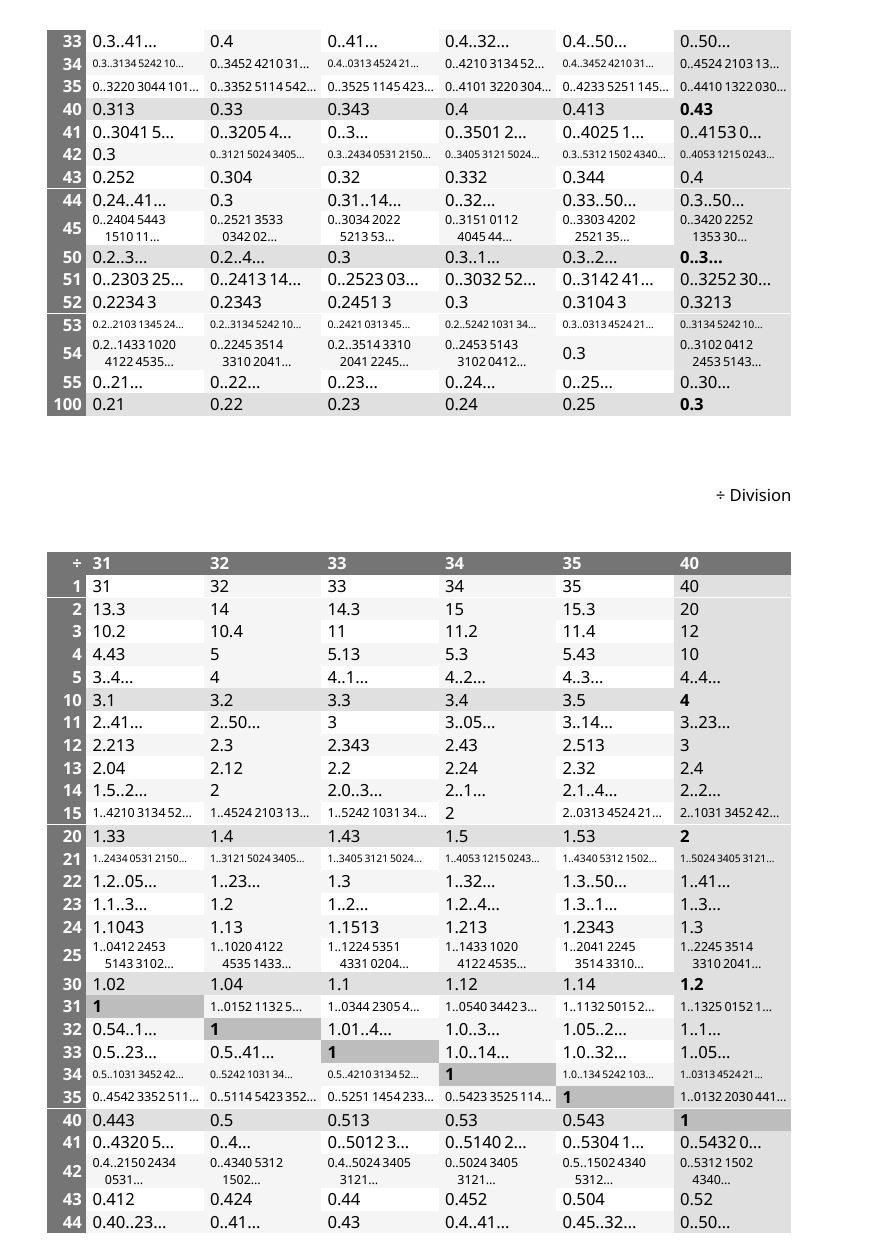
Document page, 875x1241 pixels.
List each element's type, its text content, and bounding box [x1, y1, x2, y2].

table_cell 0.3 [321, 245, 439, 268]
table_cell 0..2413 14… [204, 268, 321, 291]
table_cell 2 [204, 779, 321, 802]
table_cell 40 [674, 575, 791, 597]
table_cell 0.5..1031 3452 42… [86, 1063, 204, 1086]
table_cell 1.53 [556, 825, 674, 847]
table_cell 0.52 [674, 1188, 791, 1211]
table_cell 0..3501 2… [439, 120, 556, 143]
table_cell 0..5304 1… [556, 1131, 674, 1154]
table_cell 1..32… [439, 870, 556, 893]
table_cell 0.3..2… [556, 245, 674, 268]
table_cell 0..24… [439, 370, 556, 393]
table_cell 1.4 [204, 825, 321, 847]
table_cell 0.3213 [674, 291, 791, 313]
table_cell 10.4 [204, 620, 321, 643]
table_cell 0.343 [321, 98, 439, 120]
table_cell 0.424 [204, 1188, 321, 1211]
table_cell 0.4..2150 2434 0531… [86, 1154, 204, 1188]
table_cell 0..3121 5024 3405… [204, 143, 321, 166]
table_cell 1..0540 3442 3… [439, 995, 556, 1018]
table_cell 51 [47, 268, 86, 291]
table_cell 2..50… [204, 711, 321, 734]
table_cell 1..4053 1215 0243… [439, 847, 556, 870]
table_cell 0..5423 3525 114… [439, 1086, 556, 1108]
table_cell 0..3420 2252 1353 30… [674, 211, 791, 245]
table_cell 0.513 [321, 1109, 439, 1131]
table_cell 1..0412 2453 5143 3102… [86, 938, 204, 972]
table_cell 1..0344 2305 4… [321, 995, 439, 1018]
table_cell 1..0132 2030 441… [674, 1086, 791, 1108]
table_cell 1.13 [204, 915, 321, 938]
table_cell 0..4… [204, 1131, 321, 1154]
table_cell 0.3 [439, 291, 556, 313]
table_cell 2.43 [439, 734, 556, 756]
table_cell 1.14 [556, 972, 674, 995]
table_cell 1.0..14… [439, 1040, 556, 1063]
table_cell 2 [674, 825, 791, 847]
table_cell 25 [47, 938, 86, 972]
table_cell 0.4..41… [439, 1211, 556, 1233]
table_cell 2..2… [674, 779, 791, 802]
table_cell 0.33 [204, 98, 321, 120]
table_cell 0..2523 03… [321, 268, 439, 291]
table_cell 1..4210 3134 52… [86, 802, 204, 824]
table_cell 2..1031 3452 42… [674, 802, 791, 824]
table_cell 20 [674, 598, 791, 620]
table_cell 2.12 [204, 756, 321, 779]
table_cell 0..5024 3405 3121… [439, 1154, 556, 1188]
table_cell 4..3… [556, 666, 674, 688]
table_cell 40 [47, 1109, 86, 1131]
table_cell 0..3034 2022 5213 53… [321, 211, 439, 245]
table_cell 0.2451 3 [321, 291, 439, 313]
table_cell 0..4542 3352 511… [86, 1086, 204, 1108]
table_cell 1..0152 1132 5… [204, 995, 321, 1018]
table_cell 0.304 [204, 166, 321, 188]
table_cell 0.543 [556, 1109, 674, 1131]
table_cell 0..4233 5251 145… [556, 75, 674, 98]
table_cell 100 [47, 393, 86, 416]
table_cell 35 [556, 575, 674, 597]
table_header 31 [86, 552, 204, 575]
table_cell 0.2..5242 1031 34… [439, 314, 556, 336]
table_cell 1.3..50… [556, 870, 674, 893]
table_header 33 [321, 552, 439, 575]
table_cell 43 [47, 1188, 86, 1211]
table_cell 0..41… [321, 30, 439, 52]
table_cell 0.412 [86, 1188, 204, 1211]
table_cell 1..1132 5015 2… [556, 995, 674, 1018]
table_cell 20 [47, 825, 86, 847]
table_cell 43 [47, 166, 86, 188]
table_cell 0.22 [204, 393, 321, 416]
table_cell 0.5..41… [204, 1040, 321, 1063]
table_cell 0.3..0313 4524 21… [556, 314, 674, 336]
table_cell 0..4210 3134 52… [439, 52, 556, 75]
table_cell 0..25… [556, 370, 674, 393]
table_cell 0.54..1… [86, 1018, 204, 1040]
table_cell 1.1..3… [86, 893, 204, 915]
table_cell 0..3… [674, 245, 791, 268]
table_cell 1..3… [674, 893, 791, 915]
table_cell 1 [47, 575, 86, 597]
table_cell 2.24 [439, 756, 556, 779]
table_cell 0.4..5024 3405 3121… [321, 1154, 439, 1188]
table_cell 1.02 [86, 972, 204, 995]
table_cell 1.0..3… [439, 1018, 556, 1040]
table_cell 0.452 [439, 1188, 556, 1211]
table_cell 0.4 [204, 30, 321, 52]
table_cell 5 [47, 666, 86, 688]
table_cell 0..4320 5… [86, 1131, 204, 1154]
table_cell 0..3452 4210 31… [204, 52, 321, 75]
table_cell 31 [47, 995, 86, 1018]
table_cell 1..5024 3405 3121… [674, 847, 791, 870]
table_cell 1.3 [674, 915, 791, 938]
table_cell 0.4..3452 4210 31… [556, 52, 674, 75]
table_cell 0..3405 3121 5024… [439, 143, 556, 166]
table_cell 1.04 [204, 972, 321, 995]
table_cell 0.43 [321, 1211, 439, 1233]
table_cell 0..4340 5312 1502… [204, 1154, 321, 1188]
table_cell 1.12 [439, 972, 556, 995]
table_cell 0..2421 0313 45… [321, 314, 439, 336]
table_cell 0.23 [321, 393, 439, 416]
table_cell 34 [47, 52, 86, 75]
table_cell 0..5242 1031 34… [204, 1063, 321, 1086]
table_cell 0.504 [556, 1188, 674, 1211]
table_cell 5 [204, 643, 321, 666]
table_cell 0.5..1502 4340 5312… [556, 1154, 674, 1188]
table_cell 1.5..2… [86, 779, 204, 802]
table_cell 41 [47, 1131, 86, 1154]
table_cell 3..23… [674, 711, 791, 734]
table_cell 1.2..05… [86, 870, 204, 893]
table_cell 1.01..4… [321, 1018, 439, 1040]
table_cell 3.3 [321, 688, 439, 711]
table_cell 1.2343 [556, 915, 674, 938]
table_cell 0..50… [674, 30, 791, 52]
table_cell 2.4 [674, 756, 791, 779]
table_cell 0..30… [674, 370, 791, 393]
table_cell 0.31..14… [321, 189, 439, 211]
table_cell 31 [86, 575, 204, 597]
table_cell 0..32… [439, 189, 556, 211]
table_cell 1.213 [439, 915, 556, 938]
table_cell 0..5140 2… [439, 1131, 556, 1154]
table_cell 0.3104 3 [556, 291, 674, 313]
table_cell 53 [47, 314, 86, 336]
table_cell 0.32 [321, 166, 439, 188]
table_cell 45 [47, 211, 86, 245]
table_cell 1.33 [86, 825, 204, 847]
table_cell 0.25 [556, 393, 674, 416]
table_cell 1.5 [439, 825, 556, 847]
table_cell 0..5012 3… [321, 1131, 439, 1154]
table_cell 1..4524 2103 13… [204, 802, 321, 824]
table_cell 1 [556, 1086, 674, 1108]
table_cell 0.43 [674, 98, 791, 120]
table_cell 0.2..4… [204, 245, 321, 268]
table_cell 1..1325 0152 1… [674, 995, 791, 1018]
table_cell 1.0..32… [556, 1040, 674, 1063]
table_cell 4 [204, 666, 321, 688]
table_cell 2.0..3… [321, 779, 439, 802]
table_cell 0..4524 2103 13… [674, 52, 791, 75]
table_cell 10 [674, 643, 791, 666]
table_cell 32 [47, 1018, 86, 1040]
table_cell 11.2 [439, 620, 556, 643]
table_cell 2.32 [556, 756, 674, 779]
table_cell 10 [47, 688, 86, 711]
table_cell 0.4..0313 4524 21… [321, 52, 439, 75]
table_cell 1.3 [321, 870, 439, 893]
table_cell 3.2 [204, 688, 321, 711]
table_cell 0..21… [86, 370, 204, 393]
table_cell 1.1 [321, 972, 439, 995]
table_cell 24 [47, 915, 86, 938]
table_cell 0..22… [204, 370, 321, 393]
table_cell 0.344 [556, 166, 674, 188]
table_cell 1..2041 2245 3514 3310… [556, 938, 674, 972]
table_cell 54 [47, 336, 86, 370]
table_cell 2.1..4… [556, 779, 674, 802]
table_cell 0..4053 1215 0243… [674, 143, 791, 166]
table_cell 0.3 [204, 189, 321, 211]
table_cell 50 [47, 245, 86, 268]
table_cell 0..3303 4202 2521 35… [556, 211, 674, 245]
table_cell 3..4… [86, 666, 204, 688]
table_cell 22 [47, 870, 86, 893]
table_cell 14 [204, 598, 321, 620]
table_cell 0.332 [439, 166, 556, 188]
table_cell 33 [47, 1040, 86, 1063]
table_cell 1.2..4… [439, 893, 556, 915]
table_cell 2.04 [86, 756, 204, 779]
table_cell 0..2245 3514 3310 2041… [204, 336, 321, 370]
table_cell 4..1… [321, 666, 439, 688]
table_cell 15 [439, 598, 556, 620]
table_cell 0.313 [86, 98, 204, 120]
table_cell 0.24..41… [86, 189, 204, 211]
table_cell 14 [47, 779, 86, 802]
table_cell 0..3205 4… [204, 120, 321, 143]
table_cell 1..2… [321, 893, 439, 915]
table_cell 0.5 [204, 1109, 321, 1131]
table_cell 4..2… [439, 666, 556, 688]
table_cell 1..1… [674, 1018, 791, 1040]
table_cell 1..3405 3121 5024… [321, 847, 439, 870]
table_cell 0..5312 1502 4340… [674, 1154, 791, 1188]
table_cell 11.4 [556, 620, 674, 643]
table_cell 0.3..41… [86, 30, 204, 52]
subtitle ÷ Division [47, 484, 791, 507]
table_cell 0.4..32… [439, 30, 556, 52]
table_cell 1 [439, 1063, 556, 1086]
table_cell 0..2521 3533 0342 02… [204, 211, 321, 245]
table_cell 0..4410 1322 030… [674, 75, 791, 98]
table_header 35 [556, 552, 674, 575]
table_cell 3 [674, 734, 791, 756]
table_cell 0..3… [321, 120, 439, 143]
table_cell 32 [204, 575, 321, 597]
table_cell 5.13 [321, 643, 439, 666]
table_cell 40 [47, 98, 86, 120]
table_cell 15.3 [556, 598, 674, 620]
table_cell 3.1 [86, 688, 204, 711]
table_cell 0.3 [556, 336, 674, 370]
table_cell 0.252 [86, 166, 204, 188]
table_cell 35 [47, 1086, 86, 1108]
table_cell 30 [47, 972, 86, 995]
table_cell 3.5 [556, 688, 674, 711]
table_cell 1.05..2… [556, 1018, 674, 1040]
table_cell 3 [47, 620, 86, 643]
table_cell 1..41… [674, 870, 791, 893]
table_cell 0.2..2103 1345 24… [86, 314, 204, 336]
table_cell 1.1043 [86, 915, 204, 938]
table_cell 3..05… [439, 711, 556, 734]
table_cell 0.21 [86, 393, 204, 416]
table_cell 4 [47, 643, 86, 666]
table_cell 1..5242 1031 34… [321, 802, 439, 824]
table_cell 2..1… [439, 779, 556, 802]
table_cell 1 [674, 1109, 791, 1131]
table_cell 15 [47, 802, 86, 824]
table_cell 0..50… [674, 1211, 791, 1233]
table_cell 1..1224 5351 4331 0204… [321, 938, 439, 972]
table_cell 0.3..5312 1502 4340… [556, 143, 674, 166]
table_cell 0.4..50… [556, 30, 674, 52]
table_cell 0..5114 5423 352… [204, 1086, 321, 1108]
table_cell 0.443 [86, 1109, 204, 1131]
table_cell 1..2434 0531 2150… [86, 847, 204, 870]
table_cell 2.213 [86, 734, 204, 756]
table_cell 2..0313 4524 21… [556, 802, 674, 824]
table_cell 11 [47, 711, 86, 734]
table_cell 34 [439, 575, 556, 597]
table_cell 0..3220 3044 101… [86, 75, 204, 98]
table_cell 13 [47, 756, 86, 779]
table_cell 1.0..134 5242 103… [556, 1063, 674, 1086]
table_cell 0..2404 5443 1510 11… [86, 211, 204, 245]
table_cell 0.2..3514 3310 2041 2245… [321, 336, 439, 370]
table_cell 13.3 [86, 598, 204, 620]
table_cell 0.4 [439, 98, 556, 120]
table_cell 44 [47, 189, 86, 211]
table_cell 0..2303 25… [86, 268, 204, 291]
table_cell 0..23… [321, 370, 439, 393]
table_cell 4.43 [86, 643, 204, 666]
table_cell 2.343 [321, 734, 439, 756]
table_cell 0.3..2434 0531 2150… [321, 143, 439, 166]
table_cell 0..5432 0… [674, 1131, 791, 1154]
table_cell 2.513 [556, 734, 674, 756]
table_header 32 [204, 552, 321, 575]
table_header 34 [439, 552, 556, 575]
table_cell 41 [47, 120, 86, 143]
table_cell 3.4 [439, 688, 556, 711]
table_cell 0..5251 1454 233… [321, 1086, 439, 1108]
table_cell 0..3151 0112 4045 44… [439, 211, 556, 245]
table_cell 0.2..3… [86, 245, 204, 268]
table_cell 0..3134 5242 10… [674, 314, 791, 336]
table_cell 34 [47, 1063, 86, 1086]
table_cell 0.3 [86, 143, 204, 166]
table_cell 1..4340 5312 1502… [556, 847, 674, 870]
table_cell 0.40..23… [86, 1211, 204, 1233]
table_cell 1.43 [321, 825, 439, 847]
table_cell 3..14… [556, 711, 674, 734]
table_cell 1 [321, 1040, 439, 1063]
table_cell 0.3..1… [439, 245, 556, 268]
table_cell 1 [86, 995, 204, 1018]
table_cell 23 [47, 893, 86, 915]
table_cell 0.24 [439, 393, 556, 416]
table_cell 33 [321, 575, 439, 597]
table_cell 12 [47, 734, 86, 756]
table_cell 0.2343 [204, 291, 321, 313]
table_cell 33 [47, 30, 86, 52]
table_cell 1.2 [204, 893, 321, 915]
table_cell 2.3 [204, 734, 321, 756]
table_cell 0.44 [321, 1188, 439, 1211]
table_cell 0.53 [439, 1109, 556, 1131]
table_cell 0..3102 0412 2453 5143… [674, 336, 791, 370]
table_cell 4..4… [674, 666, 791, 688]
table_cell 1..1020 4122 4535 1433… [204, 938, 321, 972]
table_cell 1..23… [204, 870, 321, 893]
table_cell 14.3 [321, 598, 439, 620]
table_cell 52 [47, 291, 86, 313]
table_cell 1 [204, 1018, 321, 1040]
table_cell 0.2..3134 5242 10… [204, 314, 321, 336]
table_cell 0..41… [204, 1211, 321, 1233]
table_cell 10.2 [86, 620, 204, 643]
table_cell 42 [47, 1154, 86, 1188]
table_cell 21 [47, 847, 86, 870]
table_cell 42 [47, 143, 86, 166]
table_cell 1..3121 5024 3405… [204, 847, 321, 870]
table_cell 0.2234 3 [86, 291, 204, 313]
table_cell 0.3 [674, 393, 791, 416]
table_header ÷ [47, 552, 86, 575]
table_cell 0.3..3134 5242 10… [86, 52, 204, 75]
table_cell 0..4025 1… [556, 120, 674, 143]
table_cell 0.413 [556, 98, 674, 120]
table_cell 0..3252 30… [674, 268, 791, 291]
table_cell 0..4101 3220 304… [439, 75, 556, 98]
table_cell 0..3352 5114 542… [204, 75, 321, 98]
table_cell 12 [674, 620, 791, 643]
table_cell 11 [321, 620, 439, 643]
table_cell 2..41… [86, 711, 204, 734]
table_cell 0..3041 5… [86, 120, 204, 143]
table_cell 0..3142 41… [556, 268, 674, 291]
table_cell 0.4 [674, 166, 791, 188]
table_cell 0.3..50… [674, 189, 791, 211]
table_cell 0..3525 1145 423… [321, 75, 439, 98]
table_cell 2.2 [321, 756, 439, 779]
table_cell 3 [321, 711, 439, 734]
table_cell 1..05… [674, 1040, 791, 1063]
table_cell 0..4153 0… [674, 120, 791, 143]
table_cell 2 [47, 598, 86, 620]
table_cell 2 [439, 802, 556, 824]
table_cell 1..0313 4524 21… [674, 1063, 791, 1086]
table_cell 0..3032 52… [439, 268, 556, 291]
table_cell 1.2 [674, 972, 791, 995]
table_cell 0..2453 5143 3102 0412… [439, 336, 556, 370]
table_cell 0.33..50… [556, 189, 674, 211]
table_cell 4 [674, 688, 791, 711]
table_cell 5.3 [439, 643, 556, 666]
table_cell 55 [47, 370, 86, 393]
table_cell 1.1513 [321, 915, 439, 938]
table_cell 0.5..23… [86, 1040, 204, 1063]
table_cell 5.43 [556, 643, 674, 666]
table_cell 1.3..1… [556, 893, 674, 915]
table_cell 1..2245 3514 3310 2041… [674, 938, 791, 972]
table_cell 0.5..4210 3134 52… [321, 1063, 439, 1086]
table_cell 1..1433 1020 4122 4535… [439, 938, 556, 972]
table_cell 44 [47, 1211, 86, 1233]
table_cell 0.45..32… [556, 1211, 674, 1233]
table_cell 0.2..1433 1020 4122 4535… [86, 336, 204, 370]
table_header 40 [674, 552, 791, 575]
table_cell 35 [47, 75, 86, 98]
